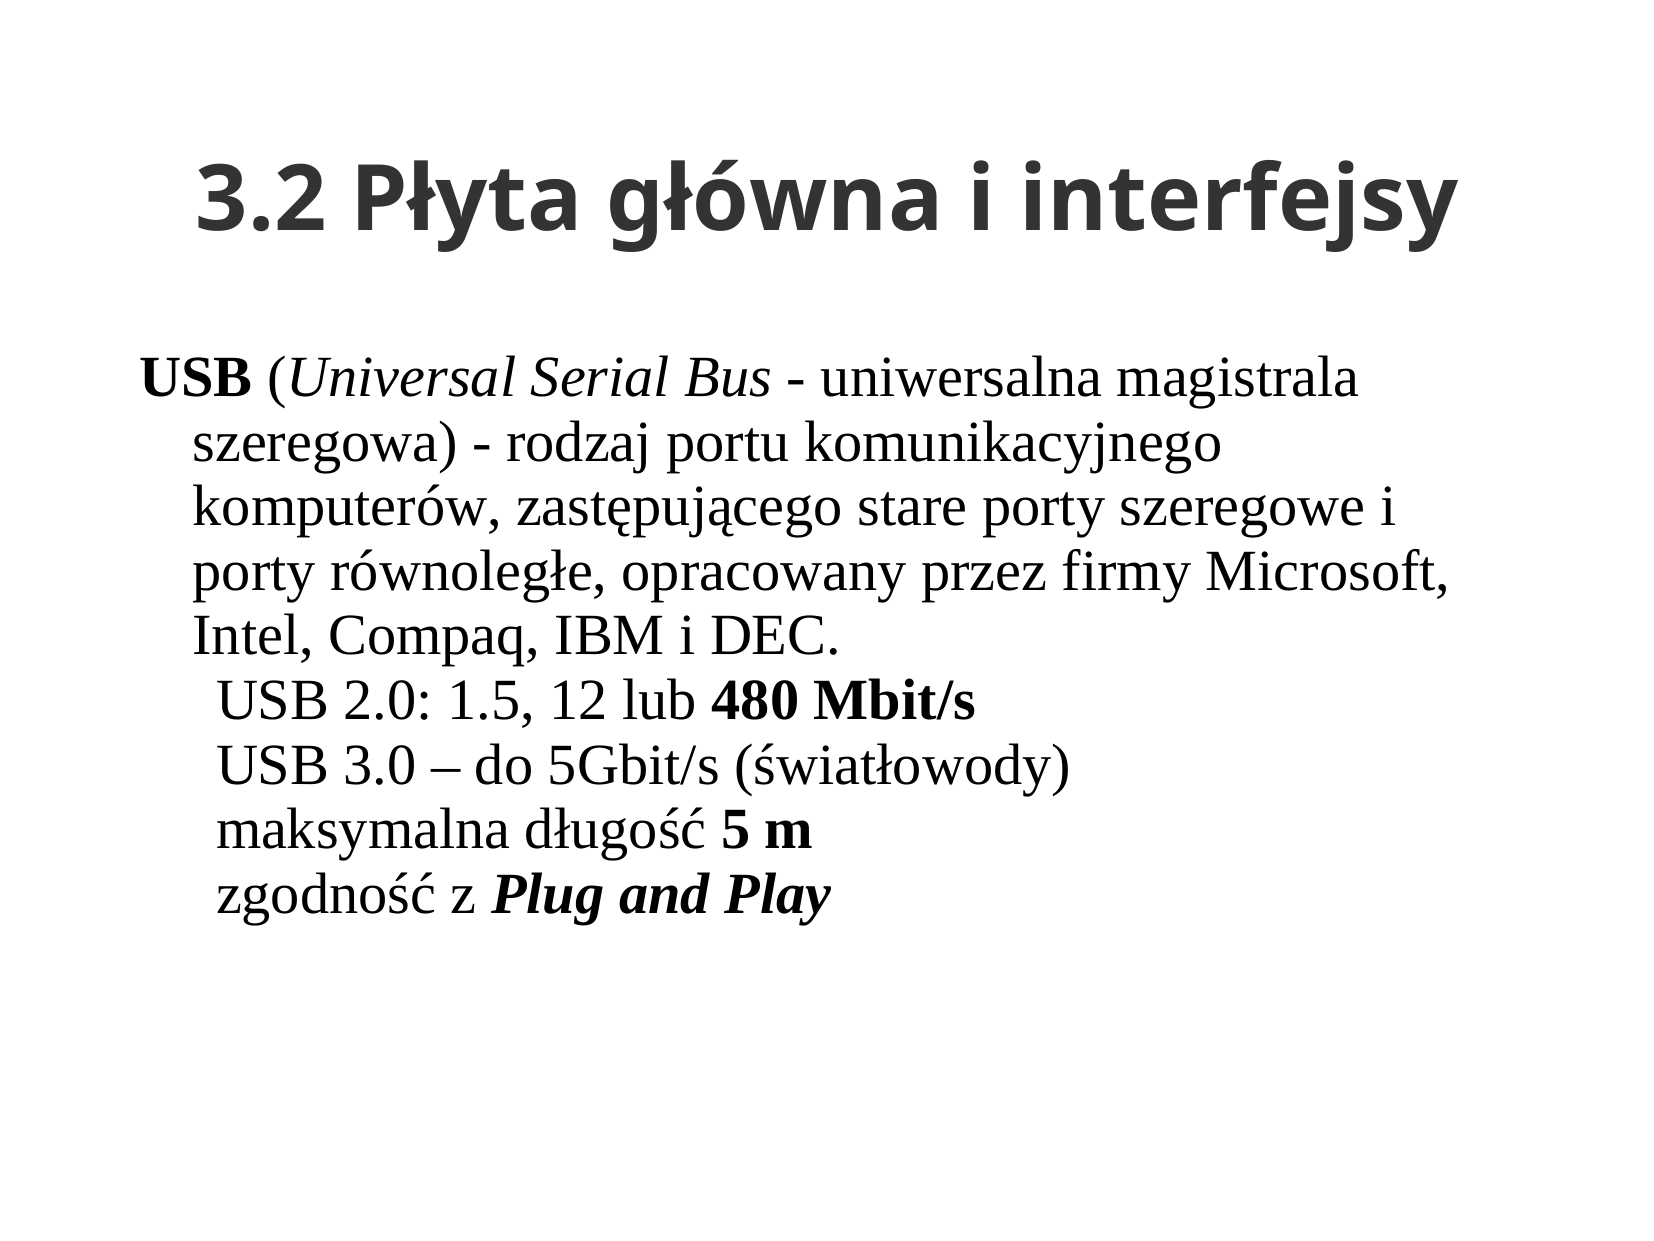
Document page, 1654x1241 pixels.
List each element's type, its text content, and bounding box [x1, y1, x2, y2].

title 3.2 Płyta główna i interfejsy [121, 91, 1534, 299]
list USB (Universal Serial Bus - uniwersalna magistrala szeregowa) - rodzaj portu komunikacyjnego komputerów, zastępującego stare porty szeregowe i porty równoległe, opracowany przez firmy Microsoft, Intel, Compaq, IBM i DEC. USB 2.0: 1.5, 12 lub 480 Mbit/s USB 3.0 – do 5Gbit/s (światłowody) maksymalna długość 5 m zgodność z Plug and Play [121, 344, 1534, 1127]
